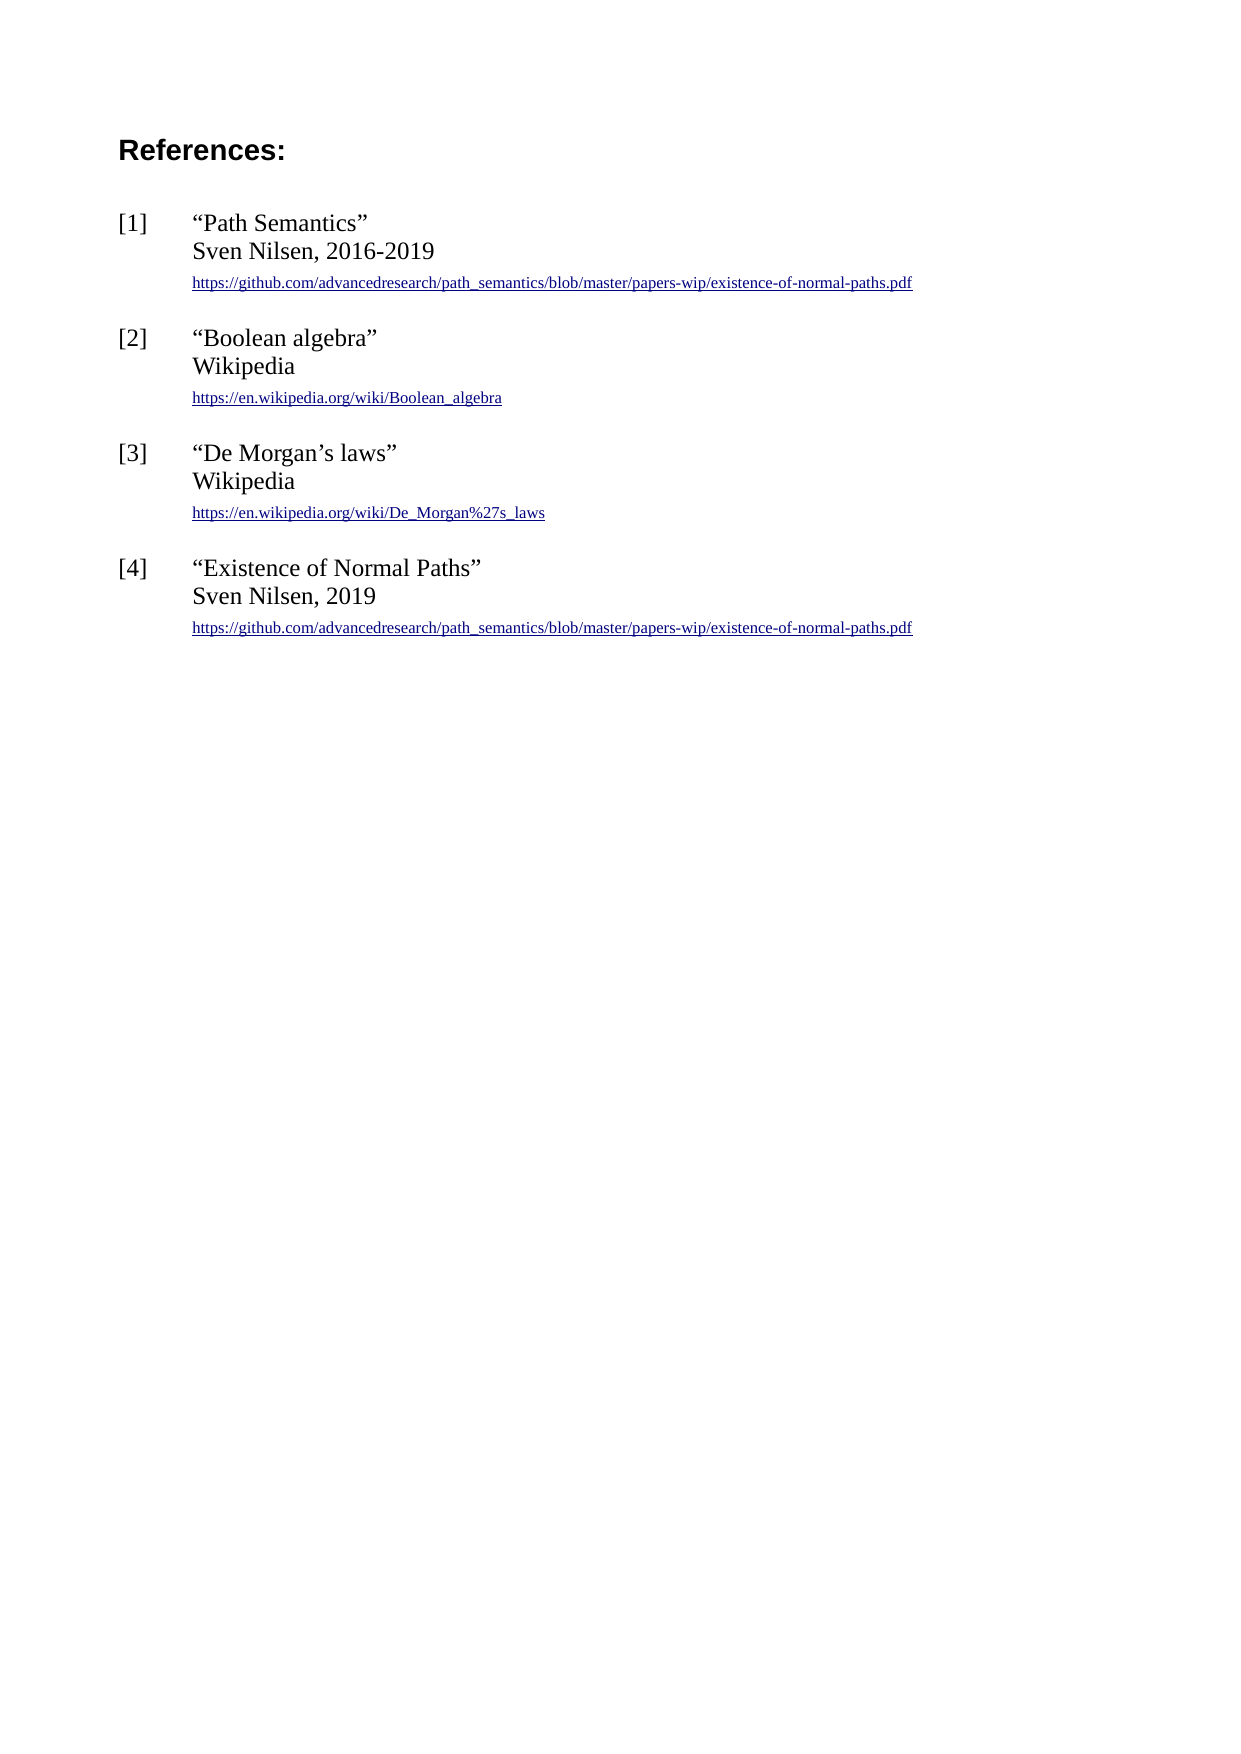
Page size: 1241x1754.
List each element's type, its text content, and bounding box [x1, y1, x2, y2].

text [2] “Boolean algebra” [118, 323, 1122, 351]
text Sven Nilsen, 2016-2019 [118, 236, 1122, 265]
text https://en.wikipedia.org/wiki/De_Morgan%27s_laws [118, 495, 1122, 524]
text Wikipedia [118, 466, 1122, 495]
text Sven Nilsen, 2019 [118, 581, 1122, 610]
text [4] “Existence of Normal Paths” [118, 553, 1122, 581]
text Wikipedia [118, 351, 1122, 380]
text [1] “Path Semantics” [118, 208, 1122, 236]
text https://github.com/advancedresearch/path_semantics/blob/master/papers-wip/existence-of-normal-paths.pdf [118, 610, 1122, 639]
subtitle References: [118, 133, 1122, 166]
text https://github.com/advancedresearch/path_semantics/blob/master/papers-wip/existence-of-normal-paths.pdf [118, 265, 1122, 294]
text [3] “De Morgan’s laws” [118, 438, 1122, 466]
text https://en.wikipedia.org/wiki/Boolean_algebra [118, 380, 1122, 409]
